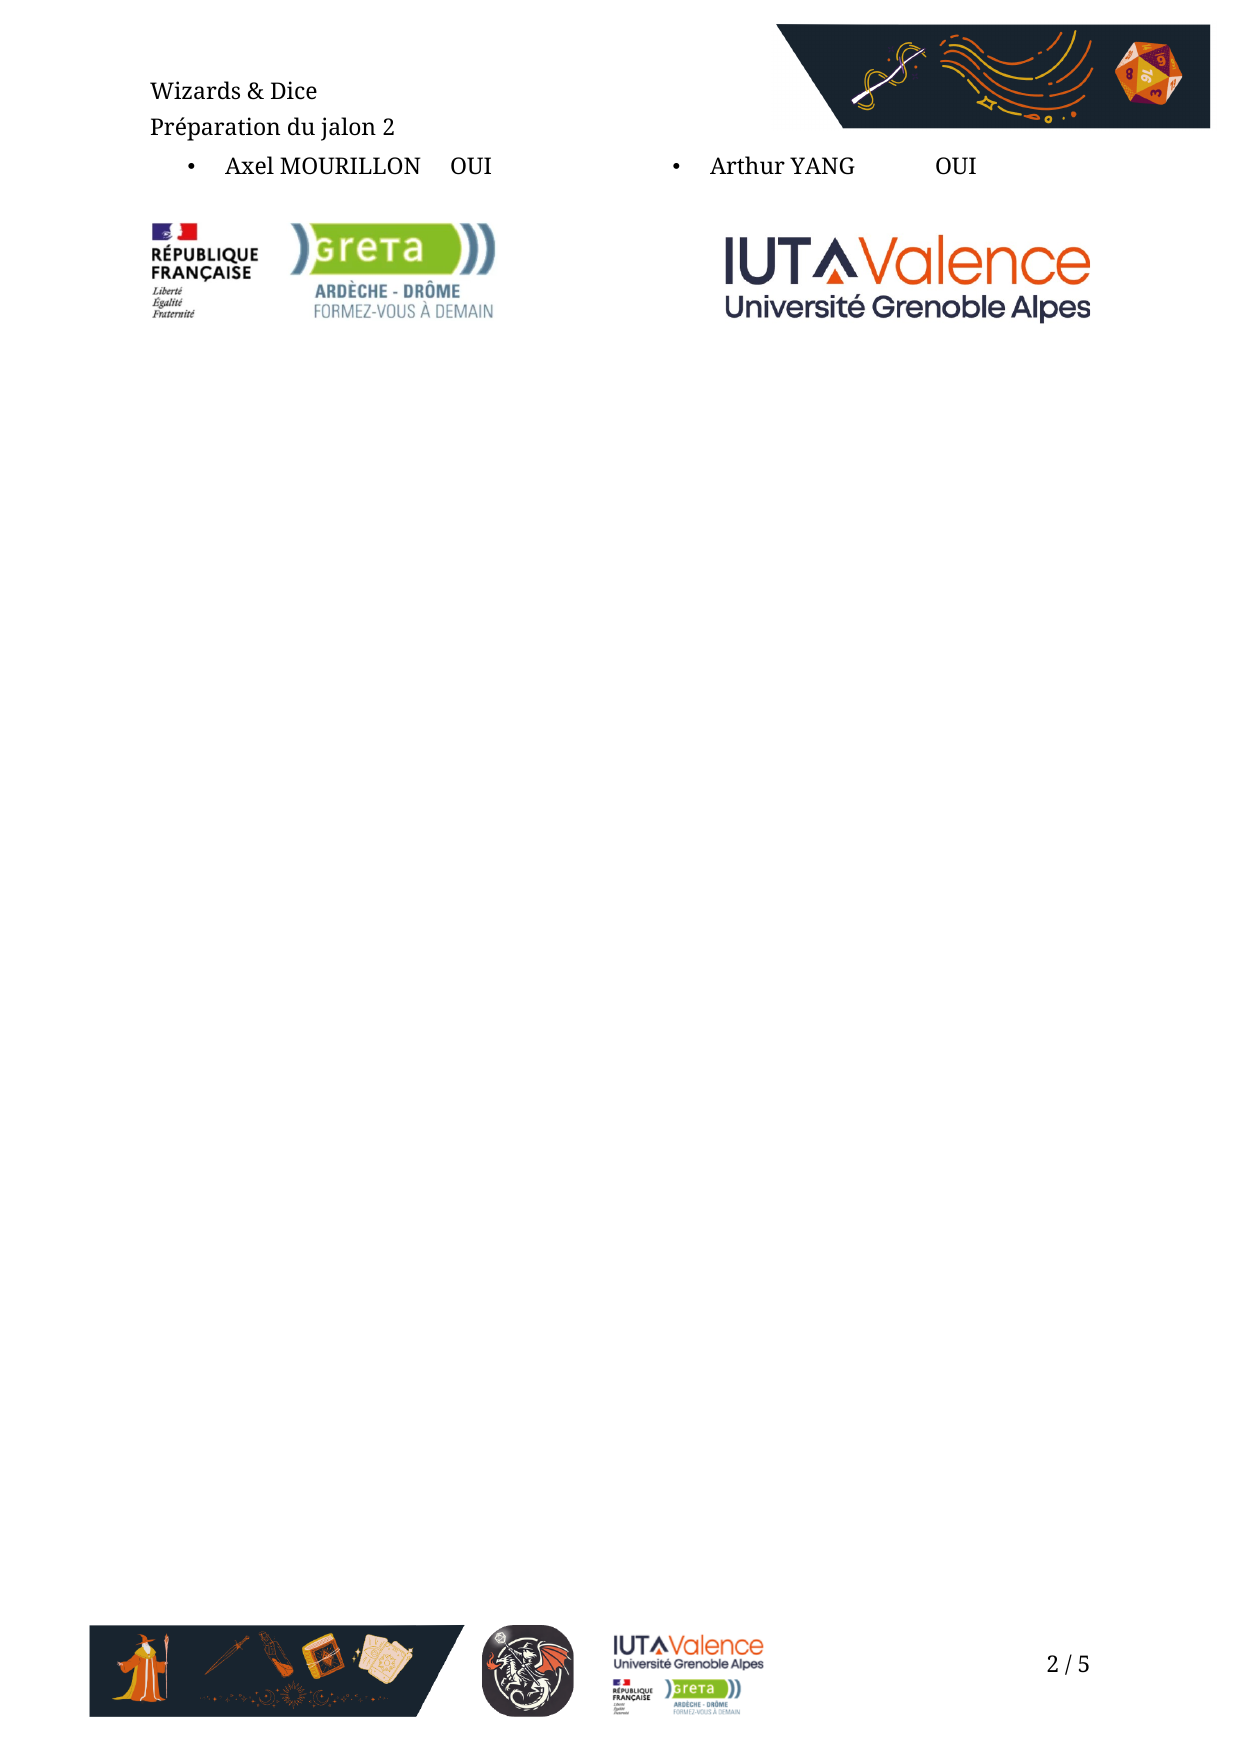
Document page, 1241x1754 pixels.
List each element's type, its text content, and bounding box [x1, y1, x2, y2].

picture [81, 1614, 788, 1726]
picture [721, 232, 1091, 324]
picture [771, 21, 1218, 131]
picture [150, 221, 498, 321]
list Arthur YANG OUI [672, 150, 1090, 181]
list Axel MOURILLON OUI [187, 150, 605, 181]
